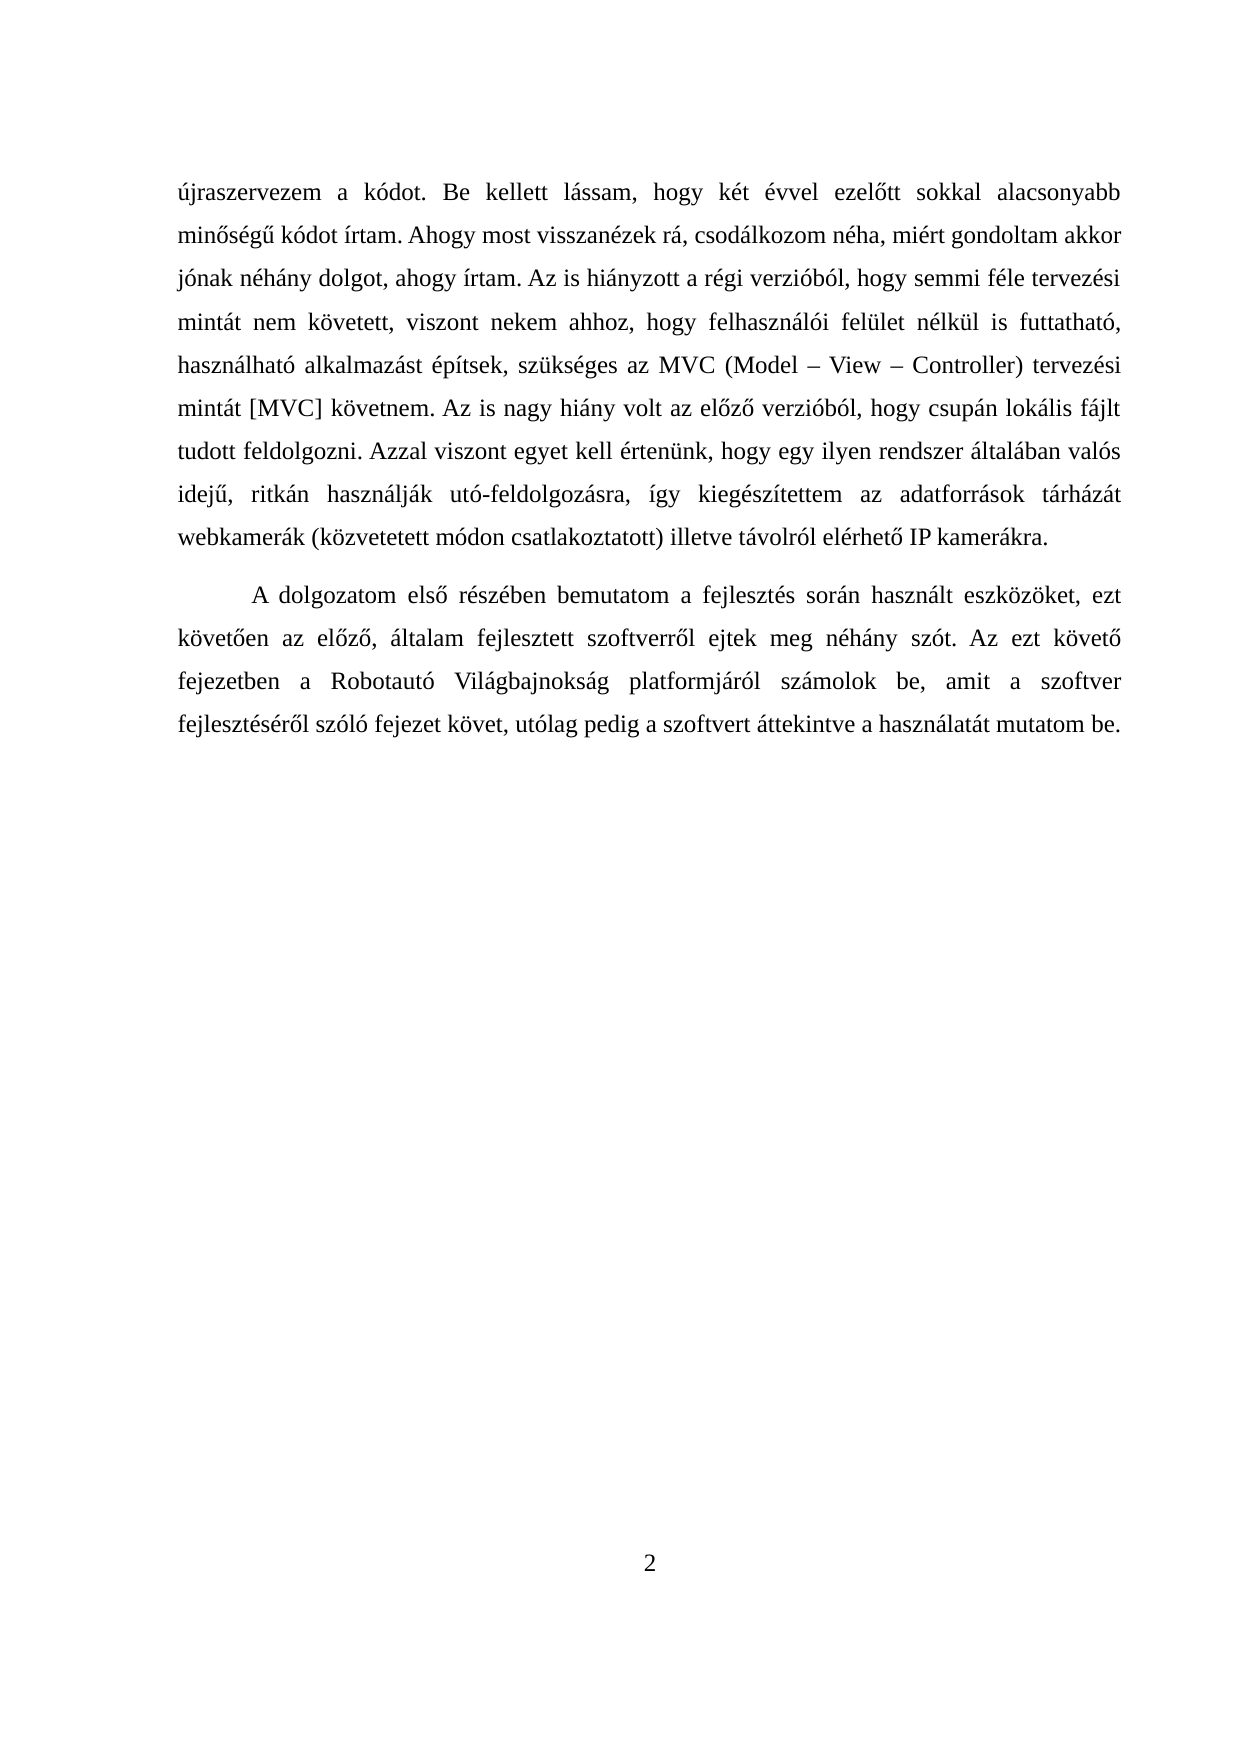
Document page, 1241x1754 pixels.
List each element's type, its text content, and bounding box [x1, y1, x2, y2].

text A dolgozatom első részében bemutatom a fejlesztés során használt eszközöket, ezt követően az előző, általam fejlesztett szoftverről ejtek meg néhány szót. Az ezt követő fejezetben a Robotautó Világbajnokság platformjáról számolok be, amit a szoftver fejlesztéséről szóló fejezet követ, utólag pedig a szoftvert áttekintve a használatát mutatom be. [177, 580, 1122, 738]
text újraszervezem a kódot. Be kellett lássam, hogy két évvel ezelőtt sokkal alacsonyabb minőségű kódot írtam. Ahogy most visszanézek rá, csodálkozom néha, miért gondoltam akkor jónak néhány dolgot, ahogy írtam. Az is hiányzott a régi verzióból, hogy semmi féle tervezési mintát nem követett, viszont nekem ahhoz, hogy felhasználói felület nélkül is futtatható, használható alkalmazást építsek, szükséges az MVC (Model – View – Controller) tervezési mintát [MVC] követnem. Az is nagy hiány volt az előző verzióból, hogy csupán lokális fájlt tudott feldolgozni. Azzal viszont egyet kell értenünk, hogy egy ilyen rendszer általában valós idejű, ritkán használják utó-feldolgozásra, így kiegészítettem az adatforrások tárházát webkamerák (közvetetett módon csatlakoztatott) illetve távolról elérhető IP kamerákra. [177, 177, 1122, 551]
